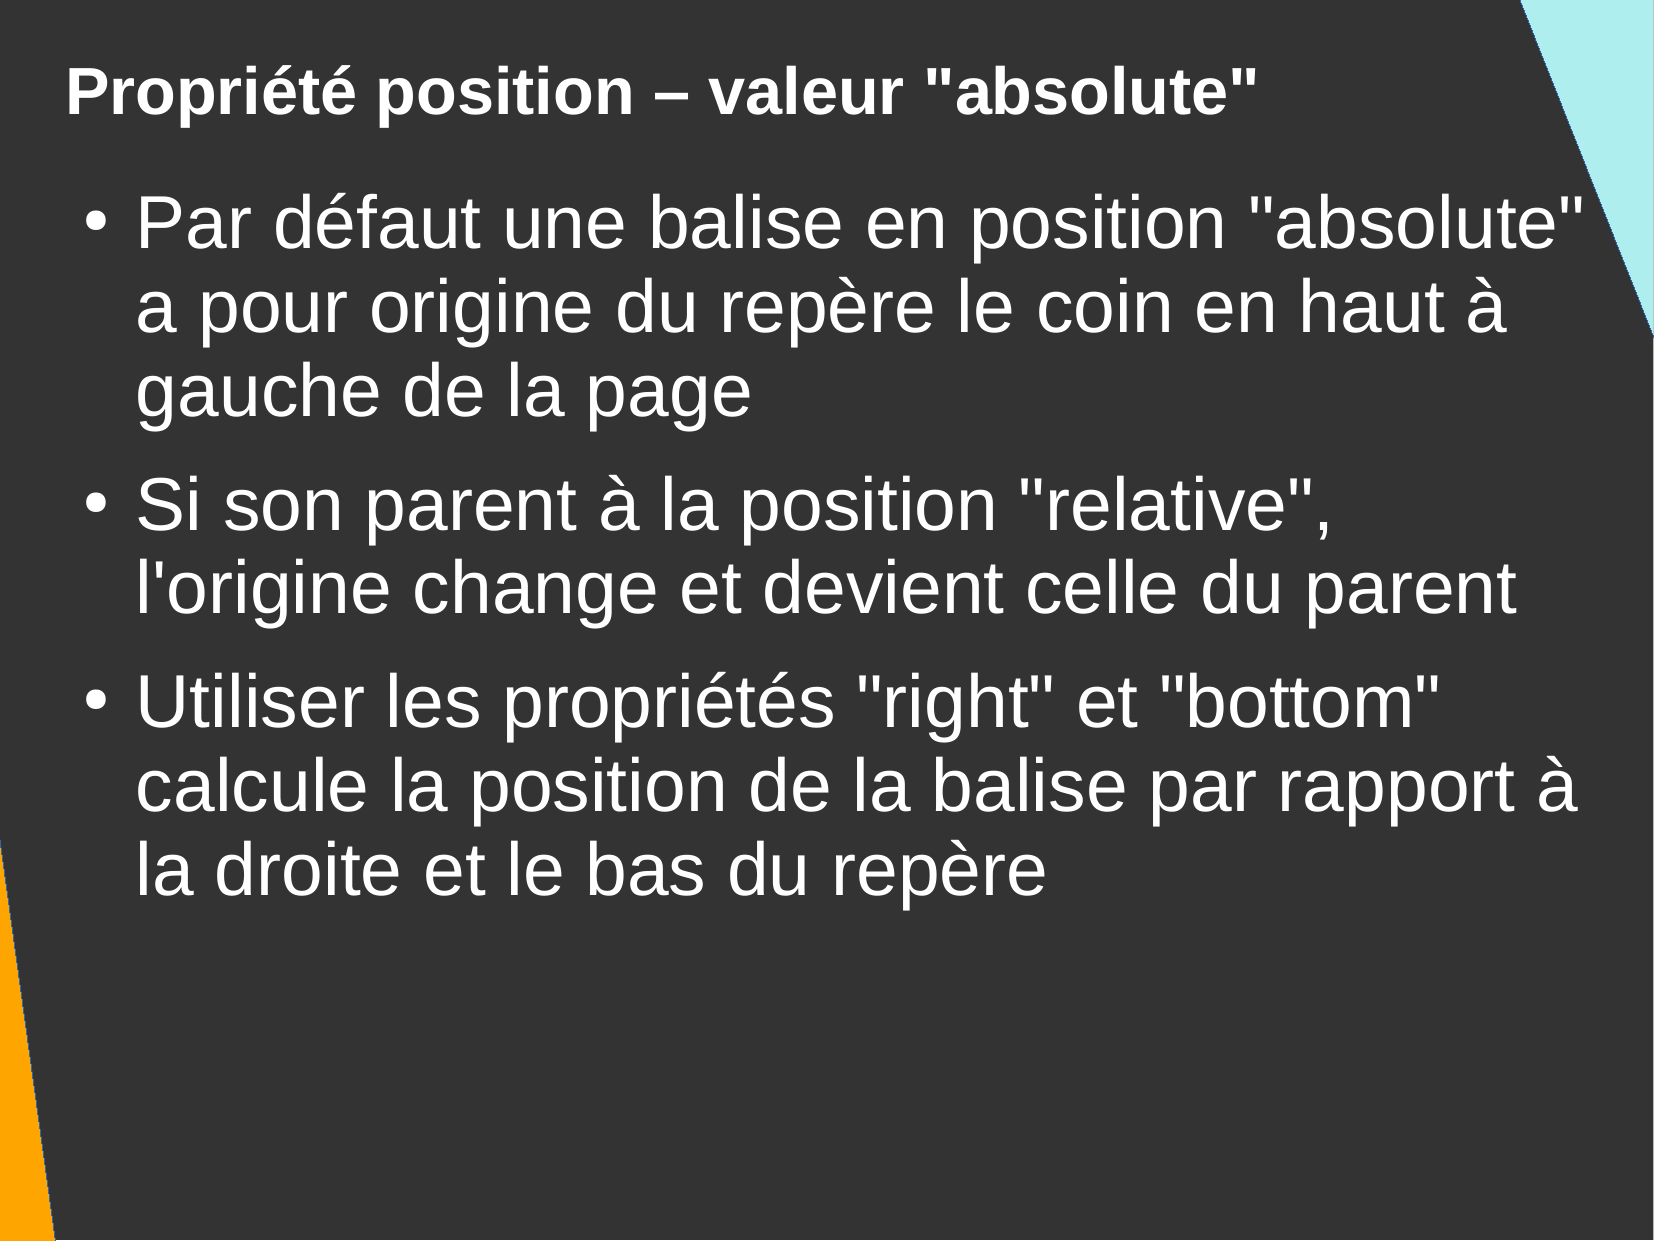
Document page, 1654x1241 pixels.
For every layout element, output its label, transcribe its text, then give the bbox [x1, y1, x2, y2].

title Propriété position – valeur "absolute" [64, 54, 1553, 135]
list Par défaut une balise en position "absolute" a pour origine du repère le coin en haut à gauche de la page Si son parent à la position "relative", l'origine change et devient celle du parent Utiliser les propriétés "right" et "bottom" calcule la position de la balise par rapport à la droite et le bas du repère [64, 180, 1604, 1028]
text_box [1520, 0, 1654, 338]
text_box [0, 839, 56, 1241]
